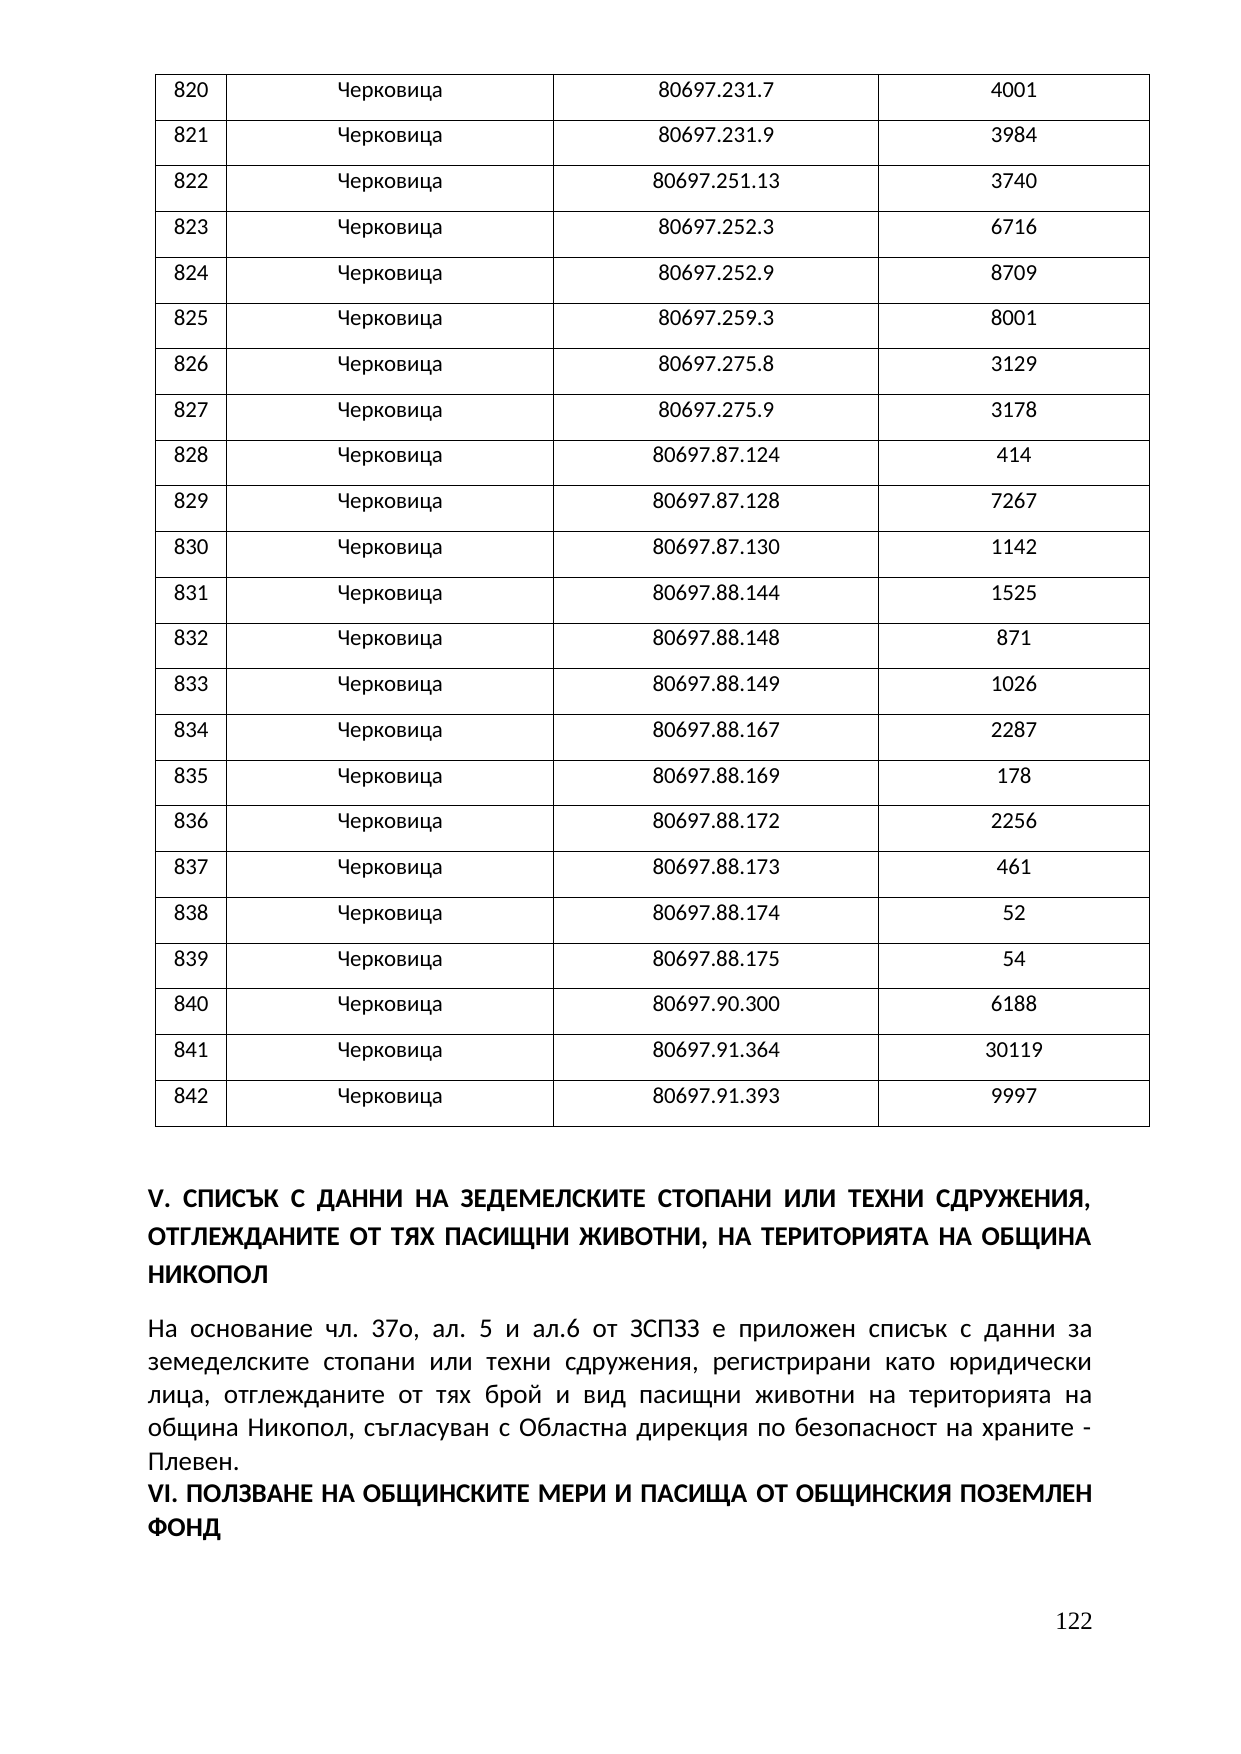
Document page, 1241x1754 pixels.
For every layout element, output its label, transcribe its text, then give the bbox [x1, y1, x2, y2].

table_cell 834 [156, 715, 226, 760]
table_cell 54 [879, 944, 1149, 988]
table_cell 825 [156, 304, 226, 348]
table_cell 820 [156, 75, 226, 119]
table_cell Черковица [227, 806, 553, 851]
table_cell 80697.259.3 [554, 304, 878, 348]
table_cell Черковица [227, 212, 553, 257]
table_cell Черковица [227, 989, 553, 1034]
text На основание чл. 37о, ал. 5 и ал.6 от ЗСПЗЗ е приложен списък с данни за земеделските стопани или техни сдружения, регистрирани като юридически лица, отглежданите от тях брой и вид пасищни животни на територията на община Никопол, съгласуван с Областна дирекция по безопасност на храните -Плевен. [148, 1312, 1093, 1477]
table_cell 2256 [879, 806, 1149, 851]
table_cell 80697.231.7 [554, 75, 878, 119]
table_cell 871 [879, 624, 1149, 668]
table_cell 840 [156, 989, 226, 1034]
table_cell 838 [156, 898, 226, 943]
table_cell Черковица [227, 121, 553, 165]
table_cell 6716 [879, 212, 1149, 257]
table_cell 831 [156, 578, 226, 622]
table_cell Черковица [227, 1035, 553, 1080]
table_cell Черковица [227, 761, 553, 805]
table_cell 833 [156, 669, 226, 714]
table_cell Черковица [227, 1081, 553, 1126]
table_cell Черковица [227, 669, 553, 714]
table_cell 824 [156, 258, 226, 302]
table_cell 828 [156, 441, 226, 485]
table_cell 3129 [879, 349, 1149, 394]
table_cell 3178 [879, 395, 1149, 439]
table_cell Черковица [227, 852, 553, 897]
table_cell 80697.91.364 [554, 1035, 878, 1080]
table_cell 9997 [879, 1081, 1149, 1126]
table_cell Черковица [227, 258, 553, 302]
table_cell 80697.88.169 [554, 761, 878, 805]
table_cell 8001 [879, 304, 1149, 348]
table_cell Черковица [227, 75, 553, 119]
table_cell 80697.231.9 [554, 121, 878, 165]
table_cell 80697.87.130 [554, 532, 878, 577]
table_cell Черковица [227, 349, 553, 394]
table_cell 6188 [879, 989, 1149, 1034]
table_cell 80697.88.175 [554, 944, 878, 988]
table_cell Черковица [227, 166, 553, 211]
table_cell 836 [156, 806, 226, 851]
table_cell 822 [156, 166, 226, 211]
table_cell 30119 [879, 1035, 1149, 1080]
table_cell 80697.275.8 [554, 349, 878, 394]
table_cell 842 [156, 1081, 226, 1126]
table_cell 80697.275.9 [554, 395, 878, 439]
table_cell Черковица [227, 395, 553, 439]
table_cell Черковица [227, 578, 553, 622]
table_cell 8709 [879, 258, 1149, 302]
table_cell Черковица [227, 624, 553, 668]
table_cell Черковица [227, 944, 553, 988]
table_cell 837 [156, 852, 226, 897]
table_cell 1142 [879, 532, 1149, 577]
table_cell 832 [156, 624, 226, 668]
table_cell 830 [156, 532, 226, 577]
table_cell 3740 [879, 166, 1149, 211]
table_cell 829 [156, 486, 226, 531]
table_cell 80697.90.300 [554, 989, 878, 1034]
table_cell 80697.252.3 [554, 212, 878, 257]
table_cell 461 [879, 852, 1149, 897]
table_cell 80697.88.167 [554, 715, 878, 760]
text VI. ПОЛЗВАНЕ НА ОБЩИНСКИТЕ МЕРИ И ПАСИЩА ОТ ОБЩИНСКИЯ ПОЗЕМЛЕН ФОНД [148, 1477, 1093, 1543]
table_cell 839 [156, 944, 226, 988]
table_cell Черковица [227, 532, 553, 577]
table_cell 1525 [879, 578, 1149, 622]
table_cell 821 [156, 121, 226, 165]
table_cell 80697.88.148 [554, 624, 878, 668]
table_cell 414 [879, 441, 1149, 485]
table_cell Черковица [227, 304, 553, 348]
table_cell 80697.88.174 [554, 898, 878, 943]
table_cell 4001 [879, 75, 1149, 119]
table_cell Черковица [227, 441, 553, 485]
table_cell 80697.88.172 [554, 806, 878, 851]
table_cell 1026 [879, 669, 1149, 714]
table_cell Черковица [227, 898, 553, 943]
table_cell 80697.88.173 [554, 852, 878, 897]
table_cell 841 [156, 1035, 226, 1080]
table_cell 178 [879, 761, 1149, 805]
table_cell 80697.87.124 [554, 441, 878, 485]
table_cell 80697.251.13 [554, 166, 878, 211]
table_cell 80697.88.144 [554, 578, 878, 622]
table_cell Черковица [227, 715, 553, 760]
text V. СПИСЪК С ДАННИ НА ЗЕДЕМЕЛСКИТЕ СТОПАНИ ИЛИ ТЕХНИ СДРУЖЕНИЯ, ОТГЛЕЖДАНИТЕ ОТ ТЯХ ПАСИЩНИ ЖИВОТНИ, НА ТЕРИТОРИЯТА НА ОБЩИНА НИКОПОЛ [148, 1181, 1093, 1290]
table_cell 827 [156, 395, 226, 439]
table_cell 2287 [879, 715, 1149, 760]
table_cell 835 [156, 761, 226, 805]
table_cell 52 [879, 898, 1149, 943]
table_cell 823 [156, 212, 226, 257]
table_cell Черковица [227, 486, 553, 531]
table_cell 3984 [879, 121, 1149, 165]
table_cell 826 [156, 349, 226, 394]
table_cell 80697.252.9 [554, 258, 878, 302]
table_cell 80697.91.393 [554, 1081, 878, 1126]
table_cell 80697.87.128 [554, 486, 878, 531]
table_cell 80697.88.149 [554, 669, 878, 714]
table_cell 7267 [879, 486, 1149, 531]
